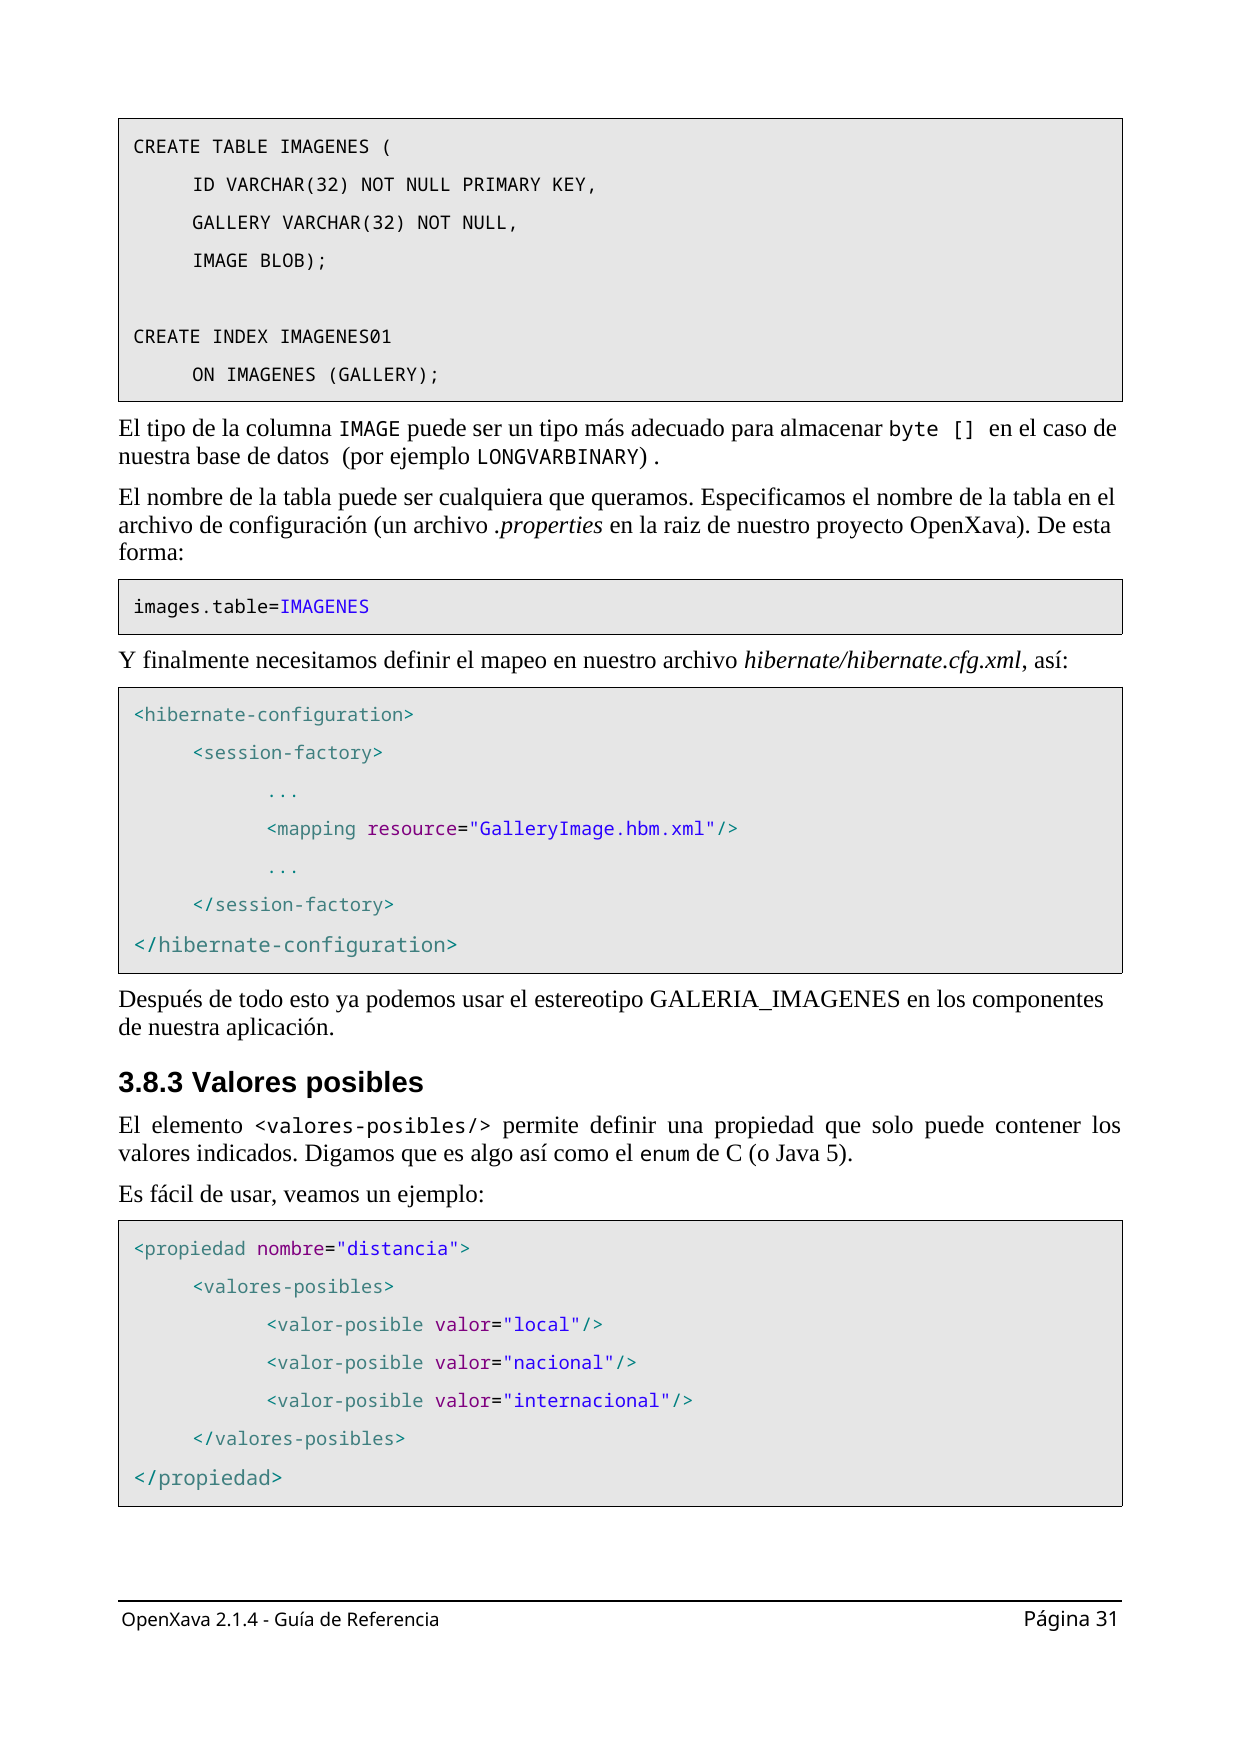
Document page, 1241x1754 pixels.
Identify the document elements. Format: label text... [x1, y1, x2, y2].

text <session-factory> [119, 725, 1122, 763]
text Después de todo esto ya podemos usar el estereotipo GALERIA_IMAGENES en los componentes de nuestra aplicación. [118, 985, 1122, 1041]
text CREATE TABLE IMAGENES ( [119, 119, 1122, 156]
text <valor-posible valor="internacional"/> [119, 1372, 1122, 1410]
text <propiedad nombre="distancia"> [119, 1221, 1122, 1258]
text ON IMAGENES (GALLERY); [119, 346, 1122, 401]
subtitle Valores posibles [118, 1066, 1122, 1098]
text El nombre de la tabla puede ser cualquiera que queramos. Especificamos el nombre de la tabla en el archivo de configuración (un archivo .properties en la raiz de nuestro proyecto OpenXava). De esta forma: [118, 483, 1122, 566]
text Y finalmente necesitamos definir el mapeo en nuestro archivo hibernate/hibernate.cfg.xml, así: [118, 646, 1122, 674]
text <mapping resource="GalleryImage.hbm.xml"/> [119, 801, 1122, 839]
text ID VARCHAR(32) NOT NULL PRIMARY KEY, [119, 156, 1122, 194]
text <valor-posible valor="nacional"/> [119, 1334, 1122, 1372]
text </valores-posibles> [119, 1410, 1122, 1448]
text <valor-posible valor="local"/> [119, 1296, 1122, 1334]
text <hibernate-configuration> [119, 688, 1122, 725]
text </propiedad> [119, 1448, 1122, 1506]
text El tipo de la columna IMAGE puede ser un tipo más adecuado para almacenar byte [] en el caso de nuestra base de datos (por ejemplo LONGVARBINARY) . [118, 414, 1122, 471]
text <valores-posibles> [119, 1258, 1122, 1296]
text CREATE INDEX IMAGENES01 [119, 308, 1122, 346]
text GALLERY VARCHAR(32) NOT NULL, [119, 194, 1122, 232]
text images.table=IMAGENES [119, 580, 1122, 634]
text El elemento <valores-posibles/> permite definir una propiedad que solo puede contener los valores indicados. Digamos que es algo así como el enum de C (o Java 5). [118, 1111, 1122, 1167]
text Es fácil de usar, veamos un ejemplo: [118, 1180, 1122, 1208]
text </hibernate-configuration> [119, 915, 1122, 973]
text ... [119, 839, 1122, 877]
text ... [119, 763, 1122, 801]
text </session-factory> [119, 877, 1122, 915]
text IMAGE BLOB); [119, 232, 1122, 270]
